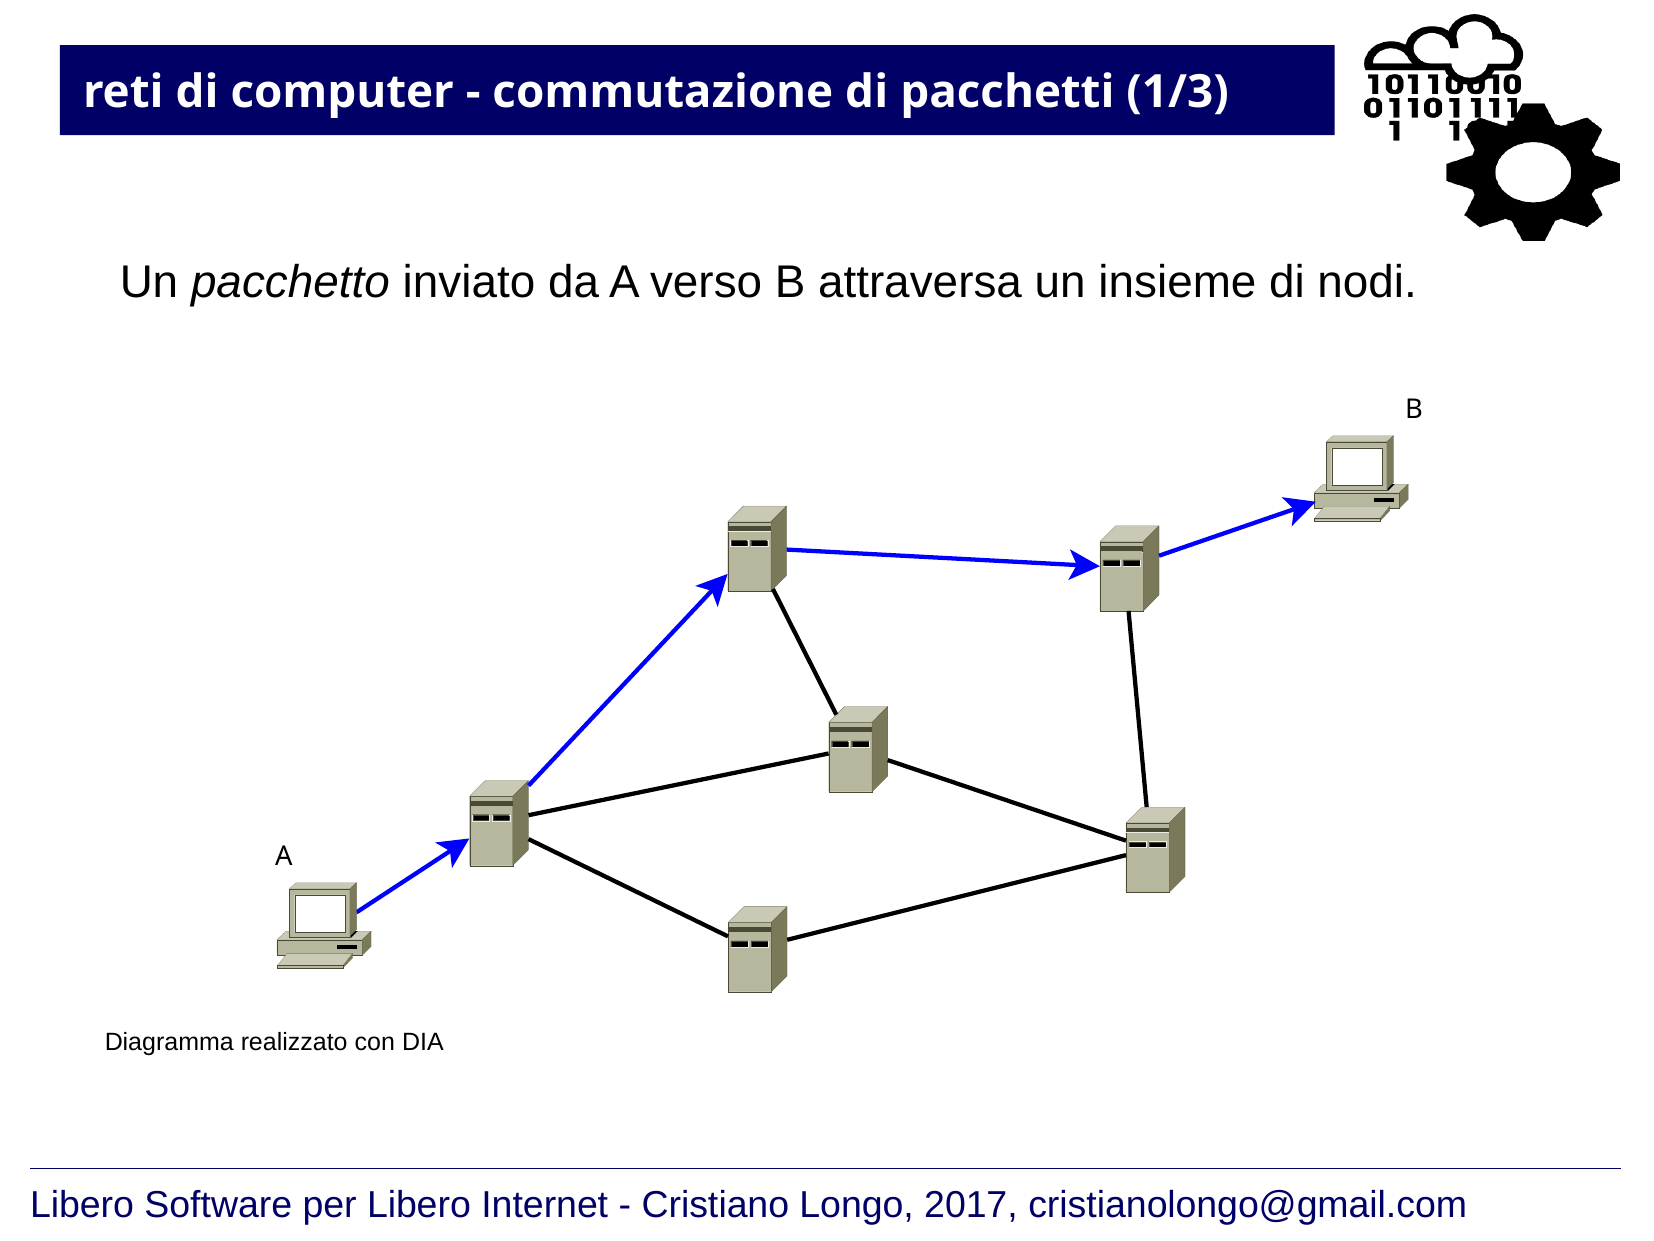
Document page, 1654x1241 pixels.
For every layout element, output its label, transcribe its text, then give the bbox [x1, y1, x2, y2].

text_box Un pacchetto inviato da A verso B attraversa un insieme di nodi. [105, 248, 1653, 315]
picture [274, 373, 1426, 1013]
text_box Libero Software per Libero Internet - Cristiano Longo, 2017, cristianolongo@gmail.com [15, 1168, 1653, 1241]
picture [1364, 14, 1620, 241]
list reti di computer - commutazione di pacchetti (1/3) [59, 45, 1335, 136]
text_box Diagramma realizzato con DIA [90, 1020, 1653, 1087]
